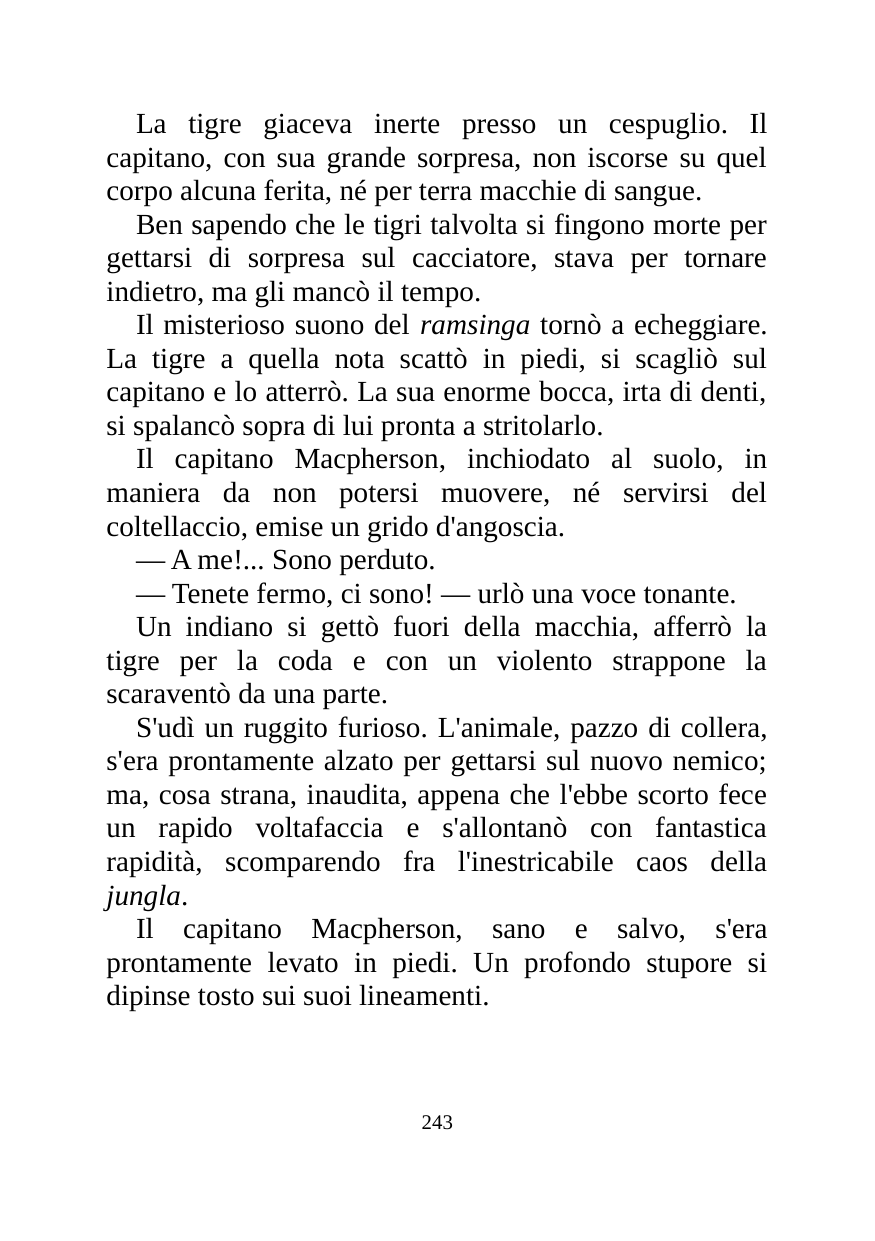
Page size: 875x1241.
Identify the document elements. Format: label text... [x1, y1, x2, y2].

text La tigre giaceva inerte presso un cespuglio. Il capitano, con sua grande sorpresa, non iscorse su quel corpo alcuna ferita, né per terra macchie di sangue. [106, 106, 768, 207]
text Il capitano Macpherson, sano e salvo, s'era prontamente levato in piedi. Un profondo stupore si dipinse tosto sui suoi lineamenti. [106, 911, 768, 1012]
text Ben sapendo che le tigri talvolta si fingono morte per gettarsi di sorpresa sul cacciatore, stava per tornare indietro, ma gli mancò il tempo. [106, 207, 768, 307]
text Il misterioso suono del ramsinga tornò a echeggiare. La tigre a quella nota scattò in piedi, si scagliò sul capitano e lo atterrò. La sua enorme bocca, irta di denti, si spalancò sopra di lui pronta a stritolarlo. [106, 307, 768, 442]
text S'udì un ruggito furioso. L'animale, pazzo di collera, s'era prontamente alzato per gettarsi sul nuovo nemico; ma, cosa strana, inaudita, appena che l'ebbe scorto fece un rapido voltafaccia e s'allontanò con fantastica rapidità, scomparendo fra l'inestricabile caos della jungla. [106, 710, 768, 911]
text Il capitano Macpherson, inchiodato al suolo, in maniera da non potersi muovere, né servirsi del coltellaccio, emise un grido d'angoscia. [106, 442, 768, 542]
text — A me!... Sono perduto. [106, 542, 768, 576]
text Un indiano si gettò fuori della macchia, afferrò la tigre per la coda e con un violento strappone la scaraventò da una parte. [106, 609, 768, 710]
text — Tenete fermo, ci sono! — urlò una voce tonante. [106, 576, 768, 609]
